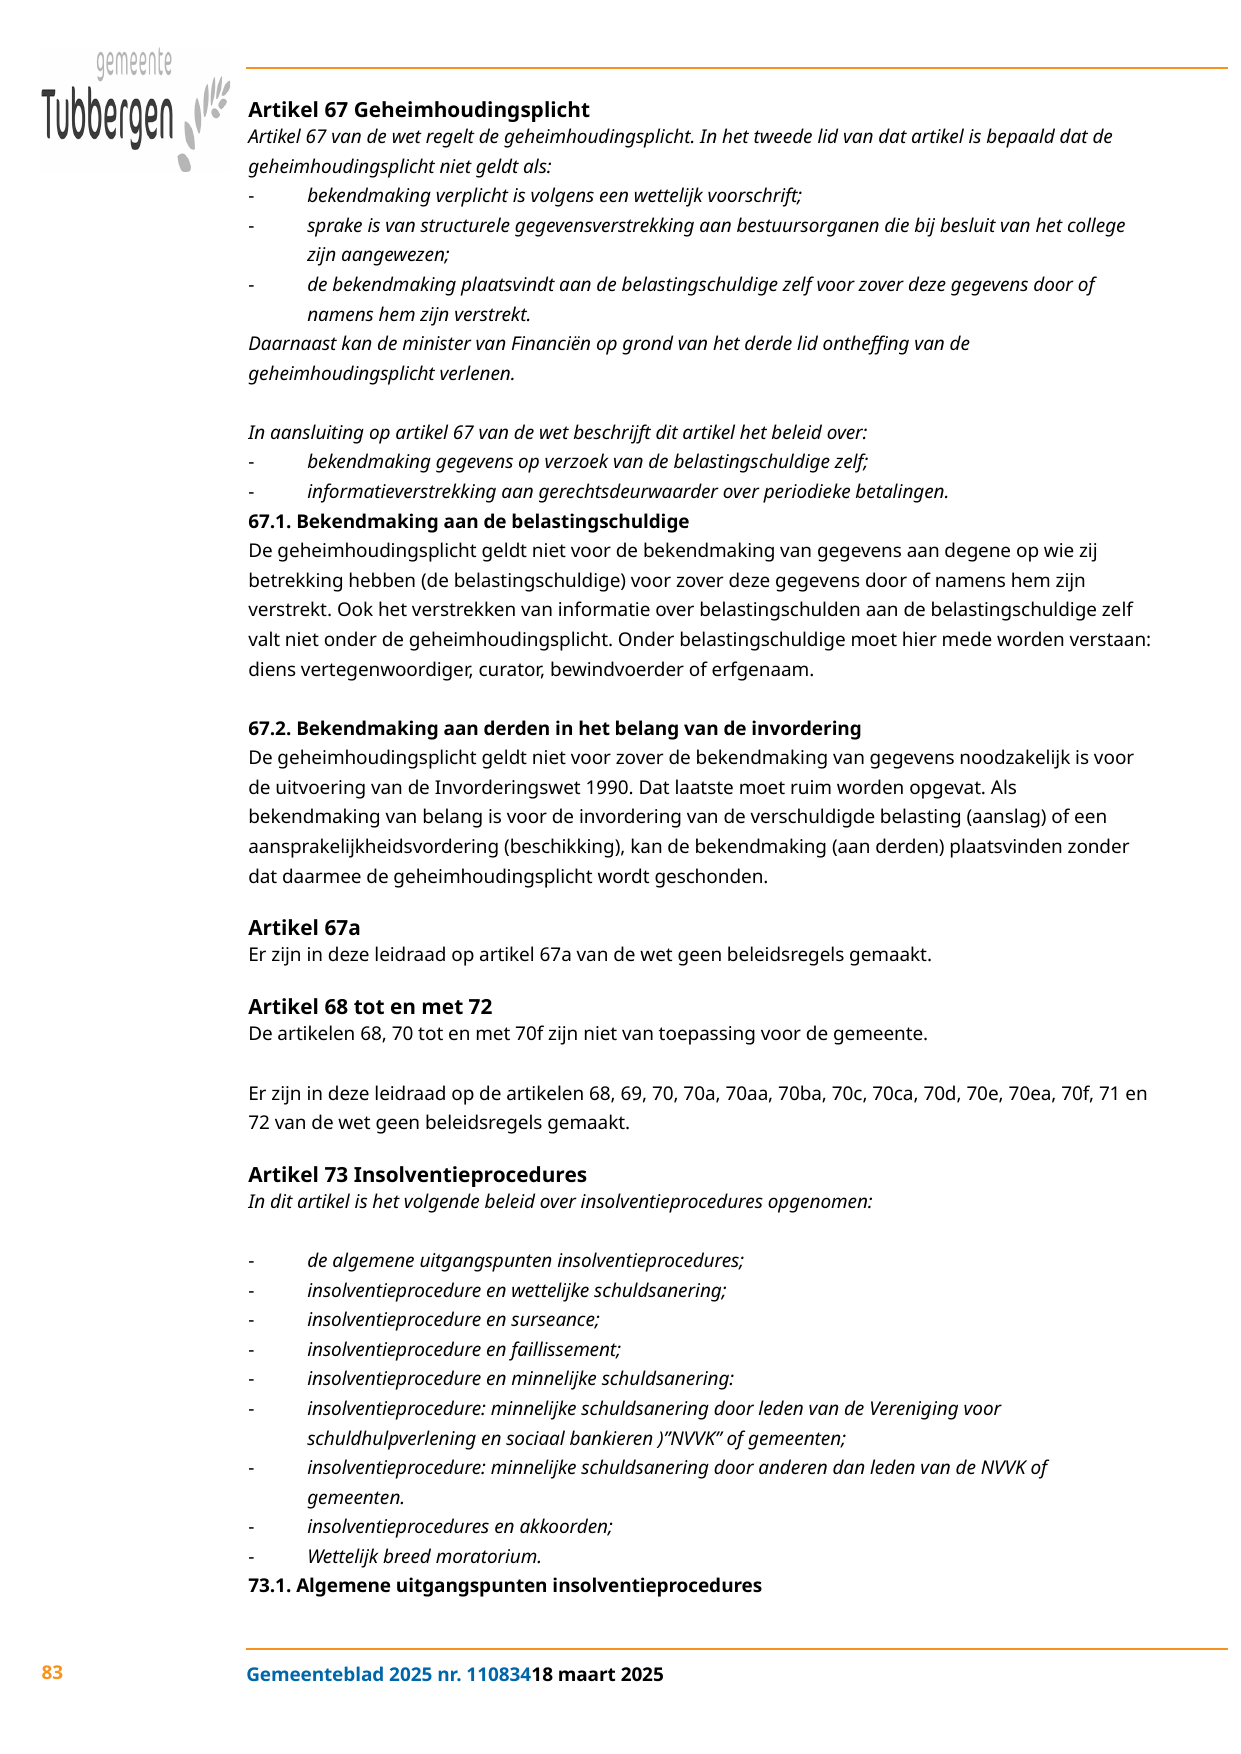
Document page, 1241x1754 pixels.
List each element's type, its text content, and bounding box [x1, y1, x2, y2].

list Wettelijk breed moratorium. [248, 1543, 1152, 1569]
list insolventieprocedure en faillissement; [248, 1336, 1152, 1362]
list insolventieprocedure en surseance; [248, 1306, 1152, 1332]
text Er zijn in deze leidraad op de artikelen 68, 69, 70, 70a, 70aa, 70ba, 70c, 70ca, 70d, 70e, 70ea, 70f, 71 en 72 van de wet geen beleidsregels gemaakt. [248, 1080, 1152, 1135]
text De artikelen 68, 70 tot en met 70f zijn niet van toepassing voor de gemeente. [248, 1021, 1152, 1046]
text De geheimhoudingsplicht geldt niet voor de bekendmaking van gegevens aan degene op wie zij betrekking hebben (de belastingschuldige) voor zover deze gegevens door of namens hem zijn verstrekt. Ook het verstrekken van informatie over belastingschulden aan de belastingschuldige zelf valt niet onder de geheimhoudingsplicht. Onder belastingschuldige moet hier mede worden verstaan: diens vertegenwoordiger, curator, bewindvoerder of erfgenaam. [248, 537, 1152, 681]
list insolventieprocedure: minnelijke schuldsanering door anderen dan leden van de NVVK of gemeenten. [248, 1454, 1152, 1510]
text Artikel 67a [248, 913, 1152, 942]
list informatieverstrekking aan gerechtsdeurwaarder over periodieke betalingen. [248, 478, 1152, 504]
text In dit artikel is het volgende beleid over insolventieprocedures opgenomen: [248, 1188, 1152, 1214]
list bekendmaking verplicht is volgens een wettelijk voorschrift; [248, 182, 1152, 208]
text Daarnaast kan de minister van Financiën op grond van het derde lid ontheffing van de geheimhoudingsplicht verlenen. [248, 330, 1152, 386]
picture [41, 47, 231, 172]
text 67.2. Bekendmaking aan derden in het belang van de invordering [248, 715, 1152, 741]
text 67.1. Bekendmaking aan de belastingschuldige [248, 508, 1152, 533]
text Artikel 67 Geheimhoudingsplicht [248, 95, 1152, 123]
text 73.1. Algemene uitgangspunten insolventieprocedures [248, 1573, 1152, 1598]
text Artikel 73 Insolventieprocedures [248, 1160, 1152, 1188]
list bekendmaking gegevens op verzoek van de belastingschuldige zelf; [248, 449, 1152, 474]
text In aansluiting op artikel 67 van de wet beschrijft dit artikel het beleid over: [248, 419, 1152, 445]
text Artikel 68 tot en met 72 [248, 992, 1152, 1021]
list insolventieprocedures en akkoorden; [248, 1513, 1152, 1539]
text De geheimhoudingsplicht geldt niet voor zover de bekendmaking van gegevens noodzakelijk is voor de uitvoering van de Invorderingswet 1990. Dat laatste moet ruim worden opgevat. Als bekendmaking van belang is voor de invordering van de verschuldigde belasting (aanslag) of een aansprakelijkheidsvordering (beschikking), kan de bekendmaking (aan derden) plaatsvinden zonder dat daarmee de geheimhoudingsplicht wordt geschonden. [248, 744, 1152, 888]
list insolventieprocedure en minnelijke schuldsanering: [248, 1366, 1152, 1391]
list sprake is van structurele gegevensverstrekking aan bestuursorganen die bij besluit van het college zijn aangewezen; [248, 212, 1152, 267]
text Er zijn in deze leidraad op artikel 67a van de wet geen beleidsregels gemaakt. [248, 942, 1152, 967]
list de algemene uitgangspunten insolventieprocedures; [248, 1247, 1152, 1273]
text Artikel 67 van de wet regelt de geheimhoudingsplicht. In het tweede lid van dat artikel is bepaald dat de geheimhoudingsplicht niet geldt als: [248, 123, 1152, 178]
list insolventieprocedure en wettelijke schuldsanering; [248, 1277, 1152, 1303]
list de bekendmaking plaatsvindt aan de belastingschuldige zelf voor zover deze gegevens door of namens hem zijn verstrekt. [248, 271, 1152, 326]
list insolventieprocedure: minnelijke schuldsanering door leden van de Vereniging voor schuldhulpverlening en sociaal bankieren )”NVVK” of gemeenten; [248, 1395, 1152, 1451]
